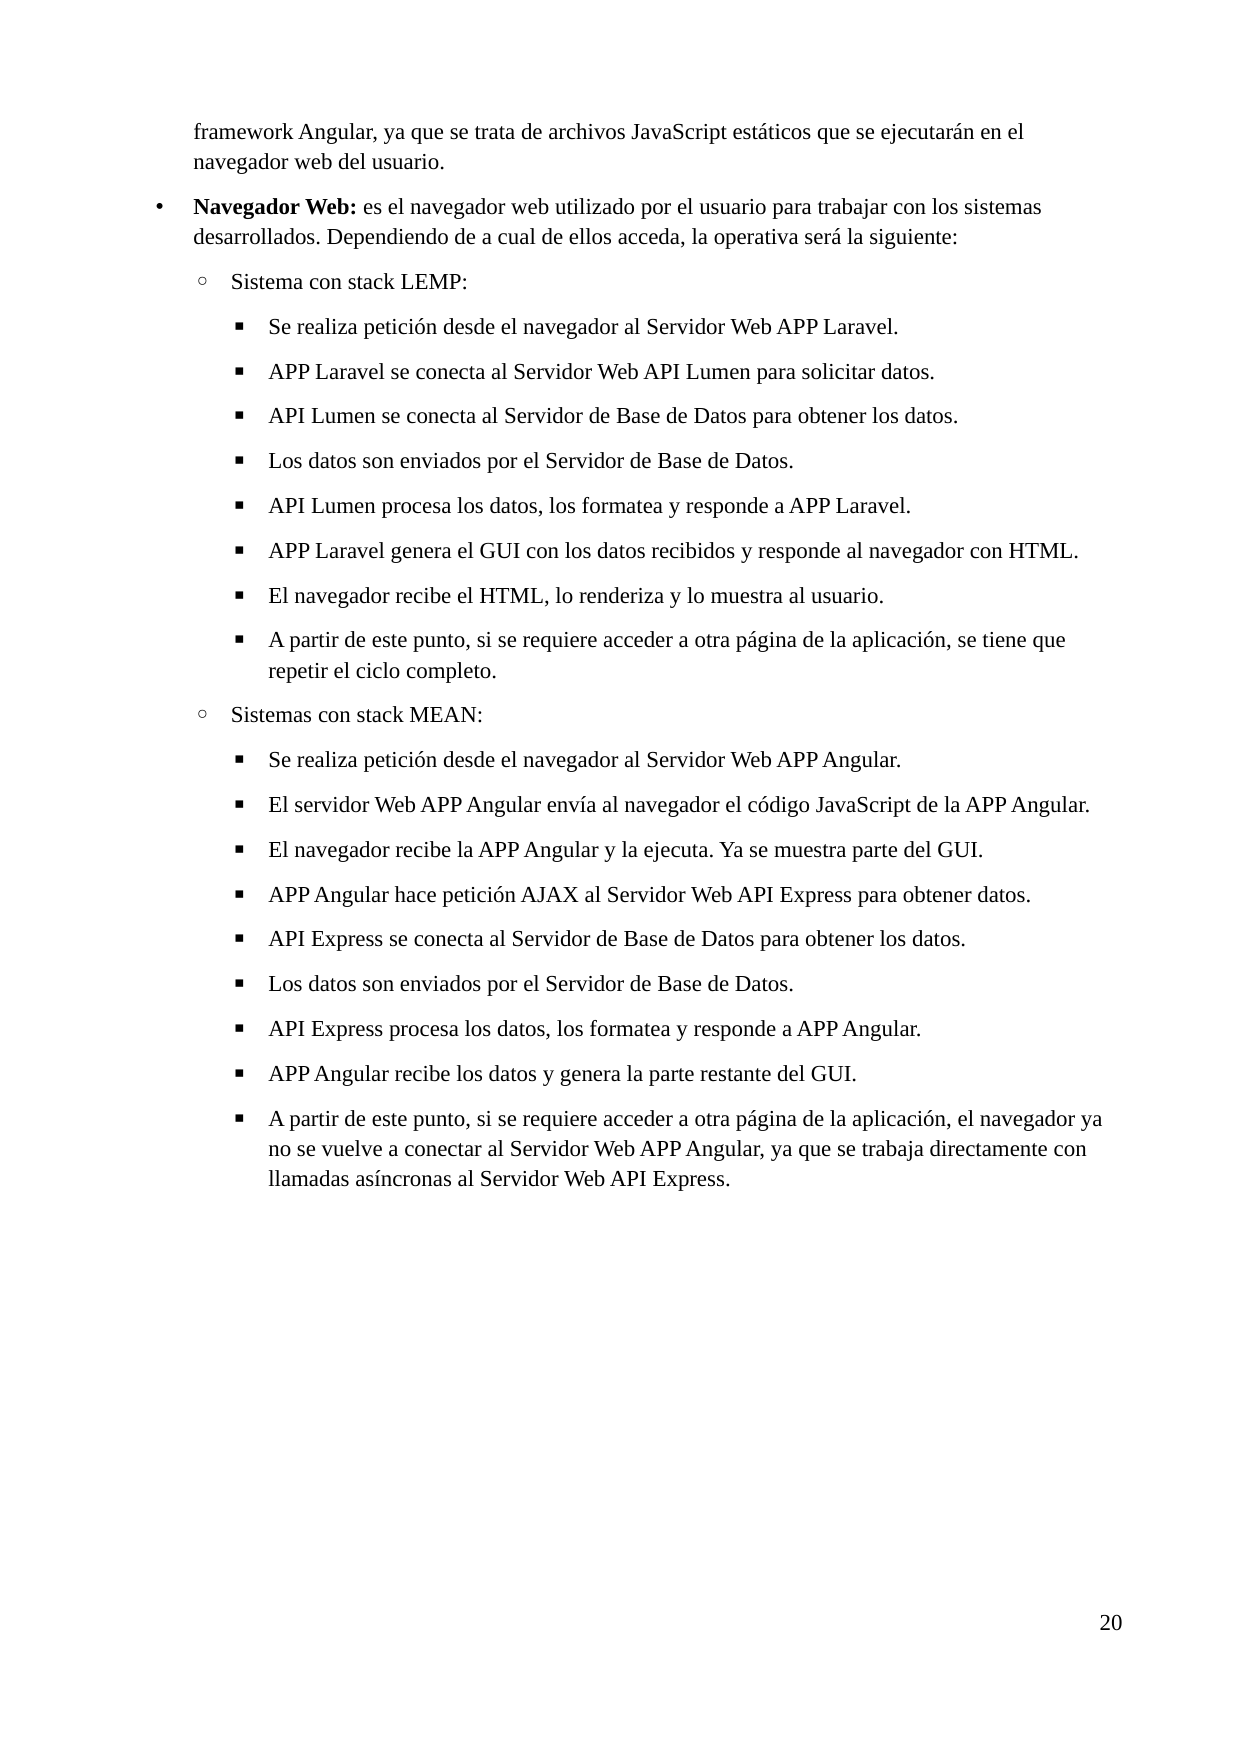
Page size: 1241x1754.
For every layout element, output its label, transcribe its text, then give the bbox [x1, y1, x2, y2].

list API Lumen se conecta al Servidor de Base de Datos para obtener los datos. [231, 402, 1122, 429]
list El navegador recibe el HTML, lo renderiza y lo muestra al usuario. [231, 582, 1122, 608]
list APP Angular hace petición AJAX al Servidor Web API Express para obtener datos. [231, 881, 1122, 907]
list API Express procesa los datos, los formatea y responde a APP Angular. [231, 1015, 1122, 1041]
list A partir de este punto, si se requiere acceder a otra página de la aplicación, el navegador ya no se vuelve a conectar al Servidor Web APP Angular, ya que se trabaja directamente con llamadas asíncronas al Servidor Web API Express. [231, 1104, 1122, 1191]
list Se realiza petición desde el navegador al Servidor Web APP Laravel. [231, 313, 1122, 339]
list El servidor Web APP Angular envía al navegador el código JavaScript de la APP Angular. [231, 791, 1122, 817]
list APP Laravel se conecta al Servidor Web API Lumen para solicitar datos. [231, 358, 1122, 384]
list A partir de este punto, si se requiere acceder a otra página de la aplicación, se tiene que repetir el ciclo completo. [231, 626, 1122, 683]
list El navegador recibe la APP Angular y la ejecuta. Ya se muestra parte del GUI. [231, 836, 1122, 862]
list API Lumen procesa los datos, los formatea y responde a APP Laravel. [231, 492, 1122, 518]
list APP Laravel genera el GUI con los datos recibidos y responde al navegador con HTML. [231, 537, 1122, 563]
list Los datos son enviados por el Servidor de Base de Datos. [231, 970, 1122, 997]
list Los datos son enviados por el Servidor de Base de Datos. [231, 447, 1122, 474]
list Sistema con stack LEMP: [193, 268, 1122, 294]
list APP Angular recibe los datos y genera la parte restante del GUI. [231, 1060, 1122, 1086]
list Sistemas con stack MEAN: [193, 701, 1122, 728]
list Navegador Web: es el navegador web utilizado por el usuario para trabajar con los sistemas desarrollados. Dependiendo de a cual de ellos acceda, la operativa será la siguiente: [156, 193, 1122, 250]
list API Express se conecta al Servidor de Base de Datos para obtener los datos. [231, 925, 1122, 952]
list framework Angular, ya que se trata de archivos JavaScript estáticos que se ejecutarán en el navegador web del usuario. [156, 118, 1122, 175]
list Se realiza petición desde el navegador al Servidor Web APP Angular. [231, 746, 1122, 773]
